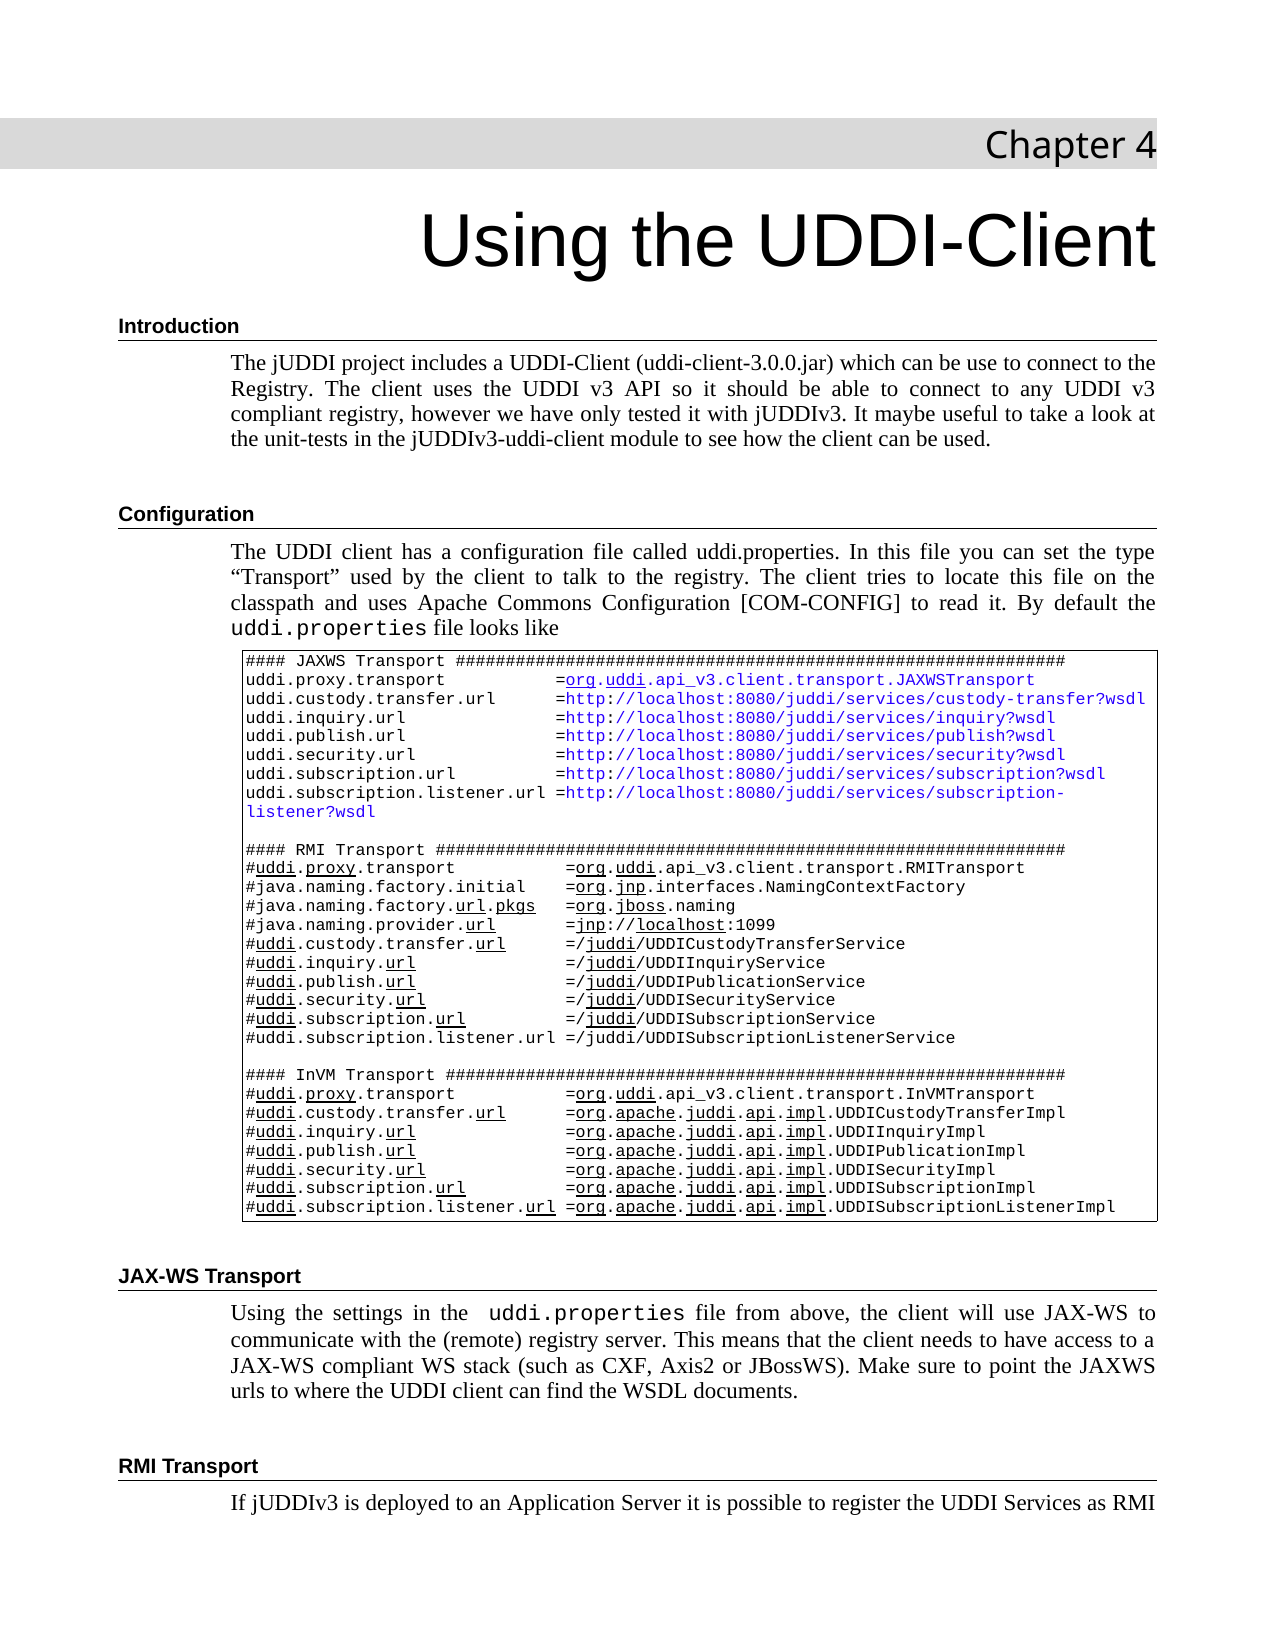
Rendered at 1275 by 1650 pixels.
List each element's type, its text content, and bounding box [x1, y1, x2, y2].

text #uddi.custody.transfer.url =org.apache.juddi.api.impl.UDDICustodyTransferImpl [243, 1102, 1157, 1120]
text #uddi.subscription.url =/juddi/UDDISubscriptionService [243, 1008, 1157, 1027]
text uddi.subscription.listener.url =http://localhost:8080/juddi/services/subscription-listener?wsdl [243, 781, 1157, 822]
text #uddi.publish.url =org.apache.juddi.api.impl.UDDIPublicationImpl [243, 1139, 1157, 1158]
text #uddi.inquiry.url =org.apache.juddi.api.impl.UDDIInquiryImpl [243, 1120, 1157, 1139]
text #java.naming.factory.url.pkgs =org.jboss.naming [243, 894, 1157, 913]
text uddi.subscription.url =http://localhost:8080/juddi/services/subscription?wsdl [243, 763, 1157, 781]
text #uddi.proxy.transport =org.uddi.api_v3.client.transport.RMITransport [243, 857, 1157, 876]
text #uddi.security.url =org.apache.juddi.api.impl.UDDISecurityImpl [243, 1158, 1157, 1177]
text If jUDDIv3 is deployed to an Application Server it is possible to register the UDDI Services as RMI [230, 1490, 1157, 1516]
text uddi.publish.url =http://localhost:8080/juddi/services/publish?wsdl [243, 725, 1157, 744]
text #### RMI Transport ############################################################### [243, 838, 1157, 857]
text #java.naming.factory.initial =org.jnp.interfaces.NamingContextFactory [243, 876, 1157, 894]
text #uddi.inquiry.url =/juddi/UDDIInquiryService [243, 951, 1157, 970]
text uddi.security.url =http://localhost:8080/juddi/services/security?wsdl [243, 744, 1157, 763]
text #### InVM Transport ############################################################## [243, 1064, 1157, 1083]
text The jUDDI project includes a UDDI-Client (uddi-client-3.0.0.jar) which can be use to connect to the Registry. The client uses the UDDI v3 API so it should be able to connect to any UDDI v3 compliant registry, however we have only tested it with jUDDIv3. It maybe useful to take a look at the unit-tests in the jUDDIv3-uddi-client module to see how the client can be used. [230, 350, 1157, 452]
text #uddi.subscription.listener.url =org.apache.juddi.api.impl.UDDISubscriptionListenerImpl [243, 1196, 1157, 1221]
text uddi.custody.transfer.url =http://localhost:8080/juddi/services/custody-transfer?wsdl [243, 687, 1157, 706]
text #uddi.proxy.transport =org.uddi.api_v3.client.transport.InVMTransport [243, 1083, 1157, 1102]
text uddi.inquiry.url =http://localhost:8080/juddi/services/inquiry?wsdl [243, 706, 1157, 725]
title Using the UDDI-Client [233, 198, 1157, 282]
text Using the settings in the uddi.properties file from above, the client will use JAX-WS to communicate with the (remote) registry server. This means that the client needs to have access to a JAX-WS compliant WS stack (such as CXF, Axis2 or JBossWS). Make sure to point the JAXWS urls to where the UDDI client can find the WSDL documents. [230, 1300, 1157, 1403]
subtitle RMI Transport [118, 1454, 1157, 1480]
text #uddi.subscription.url =org.apache.juddi.api.impl.UDDISubscriptionImpl [243, 1177, 1157, 1196]
text uddi.proxy.transport =org.uddi.api_v3.client.transport.JAXWSTransport [243, 668, 1157, 687]
subtitle Configuration [118, 503, 1157, 528]
text #### JAXWS Transport ############################################################# [243, 651, 1157, 668]
text #uddi.subscription.listener.url =/juddi/UDDISubscriptionListenerService [243, 1027, 1157, 1048]
text The UDDI client has a configuration file called uddi.properties. In this file you can set the type “Transport” used by the client to talk to the registry. The client tries to locate this file on the classpath and uses Apache Commons Configuration [COM-CONFIG] to read it. By default the uddi.properties file looks like [230, 539, 1157, 642]
subtitle JAX-WS Transport [118, 1264, 1157, 1290]
text #uddi.custody.transfer.url =/juddi/UDDICustodyTransferService [243, 932, 1157, 951]
subtitle Introduction [118, 314, 1157, 340]
text #uddi.security.url =/juddi/UDDISecurityService [243, 989, 1157, 1008]
text #java.naming.provider.url =jnp://localhost:1099 [243, 913, 1157, 932]
text #uddi.publish.url =/juddi/UDDIPublicationService [243, 970, 1157, 989]
